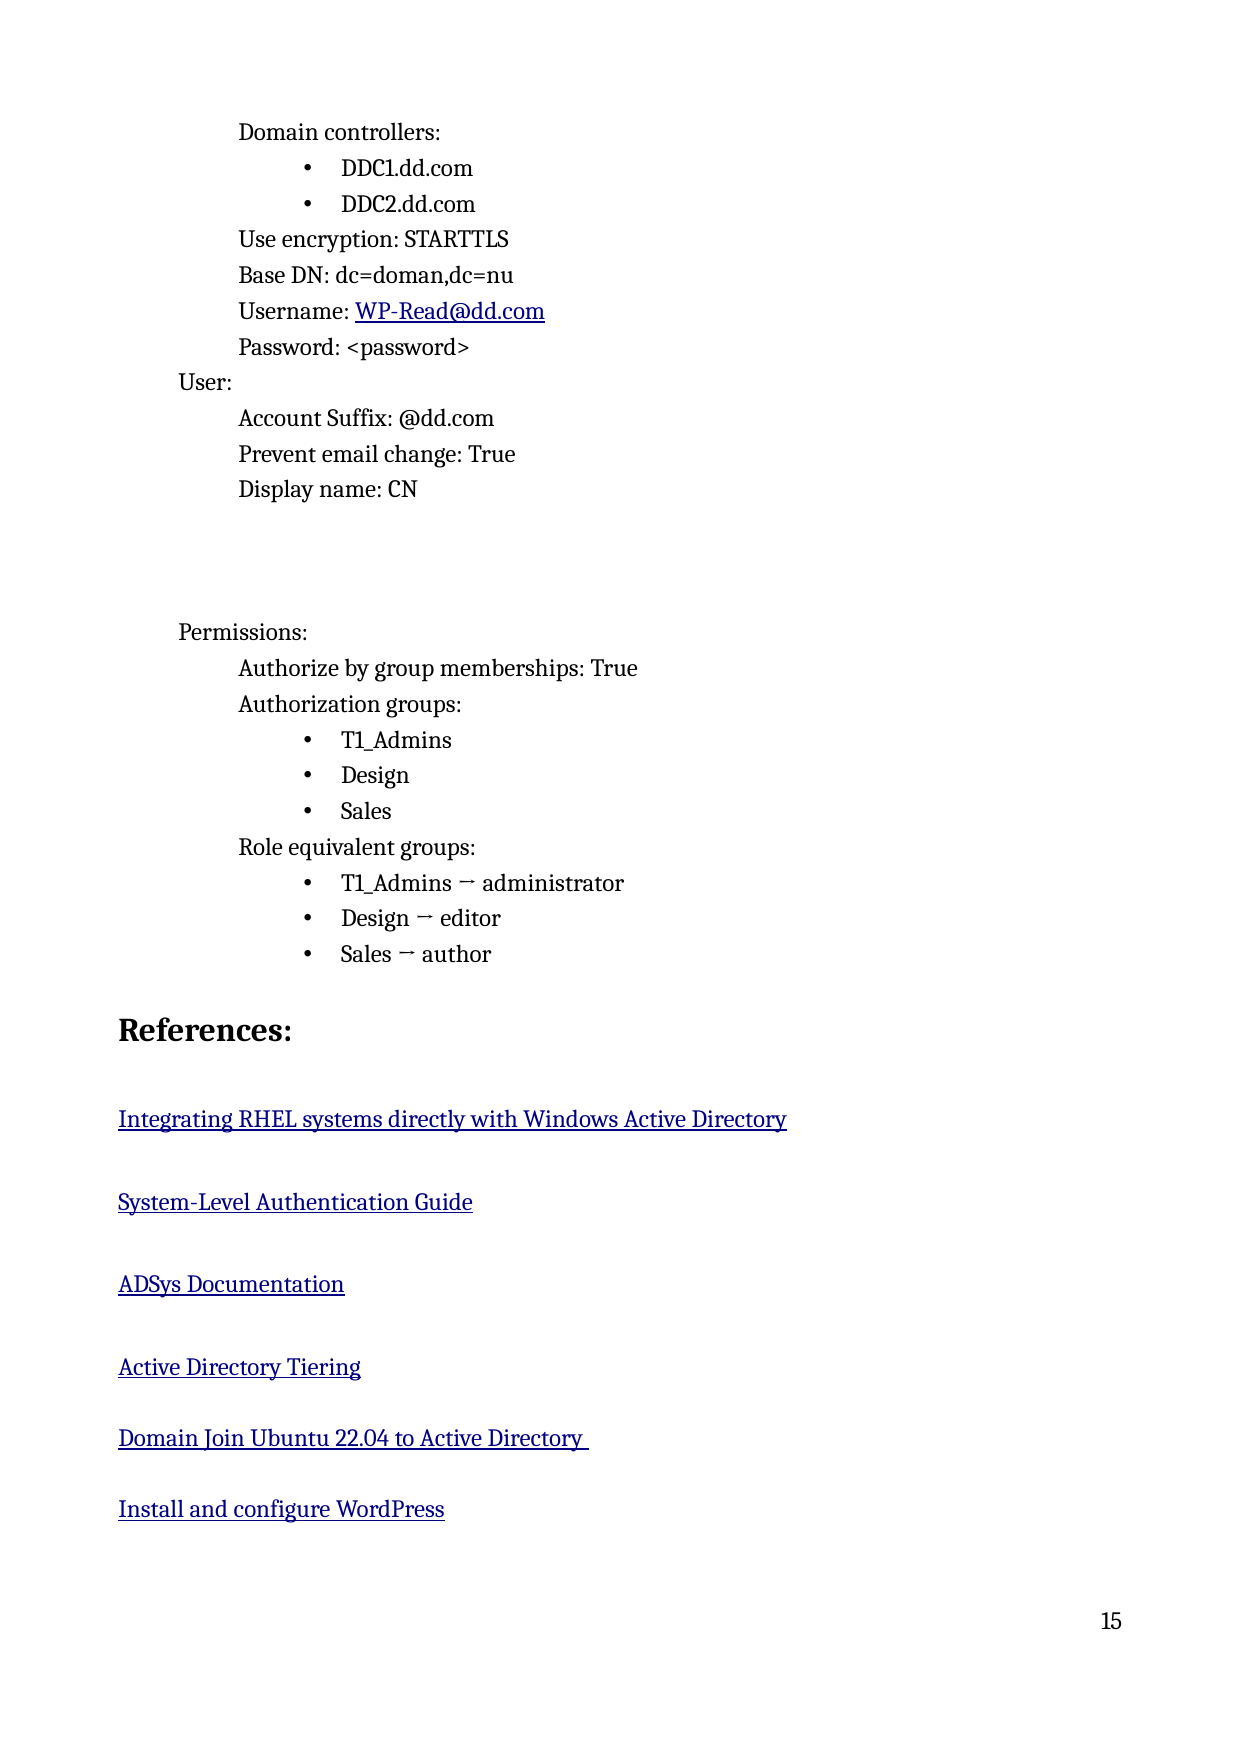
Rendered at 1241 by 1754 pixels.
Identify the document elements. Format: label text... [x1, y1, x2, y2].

text References: [118, 1011, 1122, 1050]
list Design [303, 761, 1122, 790]
list DDC2.dd.com [303, 189, 1122, 218]
text Authorize by group memberships: True [118, 654, 1122, 683]
text Prevent email change: True [118, 440, 1122, 468]
text Username: WP-Read@dd.com [118, 297, 1122, 326]
text Password: <password> [118, 332, 1122, 361]
list Design → editor [303, 904, 1122, 933]
text Domain Join Ubuntu 22.04 to Active Directory [118, 1424, 1122, 1453]
list Sales → author [303, 940, 1122, 969]
text Use encryption: STARTTLS [118, 225, 1122, 254]
text Account Suffix: @dd.com [118, 404, 1122, 433]
list DDC1.dd.com [303, 154, 1122, 183]
subtitle ADSys Documentation [118, 1270, 1122, 1299]
text Role equivalent groups: [118, 833, 1122, 861]
text Authorization groups: [118, 690, 1122, 718]
text Display name: CN [118, 475, 1122, 504]
subtitle Integrating RHEL systems directly with Windows Active Directory [118, 1105, 1122, 1134]
text Base DN: dc=doman,dc=nu [118, 261, 1122, 290]
text User: [118, 368, 1122, 397]
text Permissions: [118, 618, 1122, 647]
text Active Directory Tiering [118, 1352, 1122, 1381]
list T1_Admins → administrator [303, 868, 1122, 897]
text Domain controllers: [118, 118, 1122, 147]
text Install and configure WordPress [118, 1495, 1122, 1524]
list T1_Admins [303, 726, 1122, 754]
subtitle System-Level Authentication Guide [118, 1187, 1122, 1216]
list Sales [303, 797, 1122, 826]
